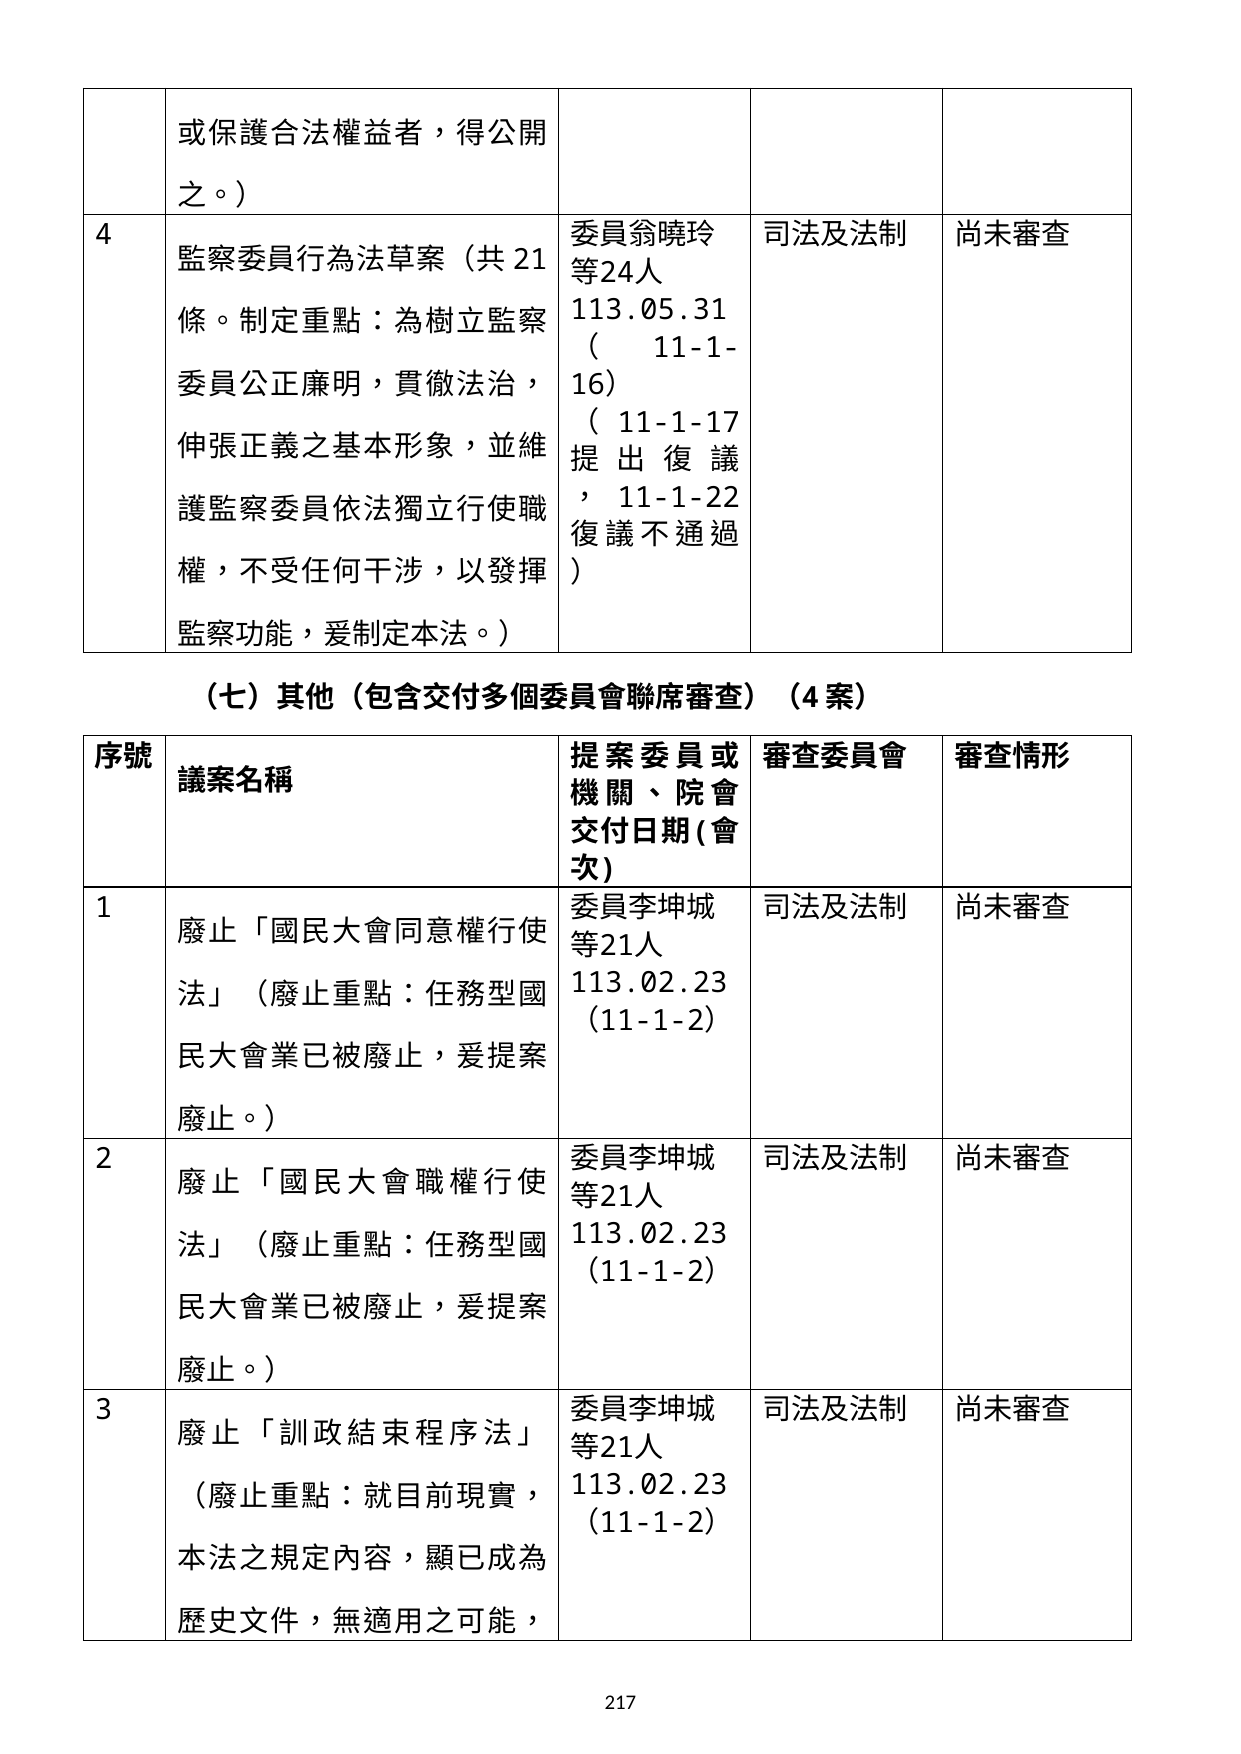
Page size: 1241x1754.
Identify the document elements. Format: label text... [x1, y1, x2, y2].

table_cell 尚未審查 [943, 888, 1131, 1137]
table_cell 4 [84, 215, 165, 652]
table_cell [751, 89, 942, 214]
table_cell 1 [84, 888, 165, 1137]
table_cell [943, 89, 1131, 214]
table_cell 尚未審查 [943, 1139, 1131, 1388]
table_cell 2 [84, 1139, 165, 1388]
table_cell 司法及法制 [751, 1390, 942, 1639]
table_cell 司法及法制 [751, 215, 942, 652]
table_cell 廢止「訓政結束程序法」（廢止重點：就目前現實，本法之規定內容，顯已成為歷史文件，無適用之可能， [166, 1390, 558, 1639]
table_cell [559, 89, 750, 214]
table_cell 委員翁曉玲 等24人 113.05.31 （11-1-16） （11-1-17提出復議，11-1-22復議不通過） [559, 215, 750, 652]
table_cell 司法及法制 [751, 1139, 942, 1388]
table_header 審查委員會 [751, 736, 942, 886]
table_cell 尚未審查 [943, 215, 1131, 652]
table_cell 尚未審查 [943, 1390, 1131, 1639]
table_cell [84, 89, 165, 214]
table_header 提案委員或機關、院會交付日期(會次) [559, 736, 750, 886]
table_cell 監察委員行為法草案（共21條。制定重點：為樹立監察委員公正廉明，貫徹法治，伸張正義之基本形象，並維護監察委員依法獨立行使職權，不受任何干涉，以發揮監察功能，爰制定本法。） [166, 215, 558, 652]
subtitle （七）其他（包含交付多個委員會聯席審查）（4案） [75, 673, 1165, 716]
table_cell 廢止「國民大會職權行使法」（廢止重點：任務型國民大會業已被廢止，爰提案廢止。） [166, 1139, 558, 1388]
table_cell 司法及法制 [751, 888, 942, 1137]
table_header 審查情形 [943, 736, 1131, 886]
table_cell 委員李坤城 等21人 113.02.23 （11-1-2） [559, 888, 750, 1137]
table_cell 3 [84, 1390, 165, 1639]
table_header 議案名稱 [166, 736, 558, 886]
table_cell 委員李坤城 等21人 113.02.23 （11-1-2） [559, 1390, 750, 1639]
table_cell 廢止「國民大會同意權行使法」（廢止重點：任務型國民大會業已被廢止，爰提案廢止。） [166, 888, 558, 1137]
table_header 序號 [84, 736, 165, 886]
table_cell 或保護合法權益者，得公開之。） [166, 89, 558, 214]
table_cell 委員李坤城 等21人 113.02.23 （11-1-2） [559, 1139, 750, 1388]
